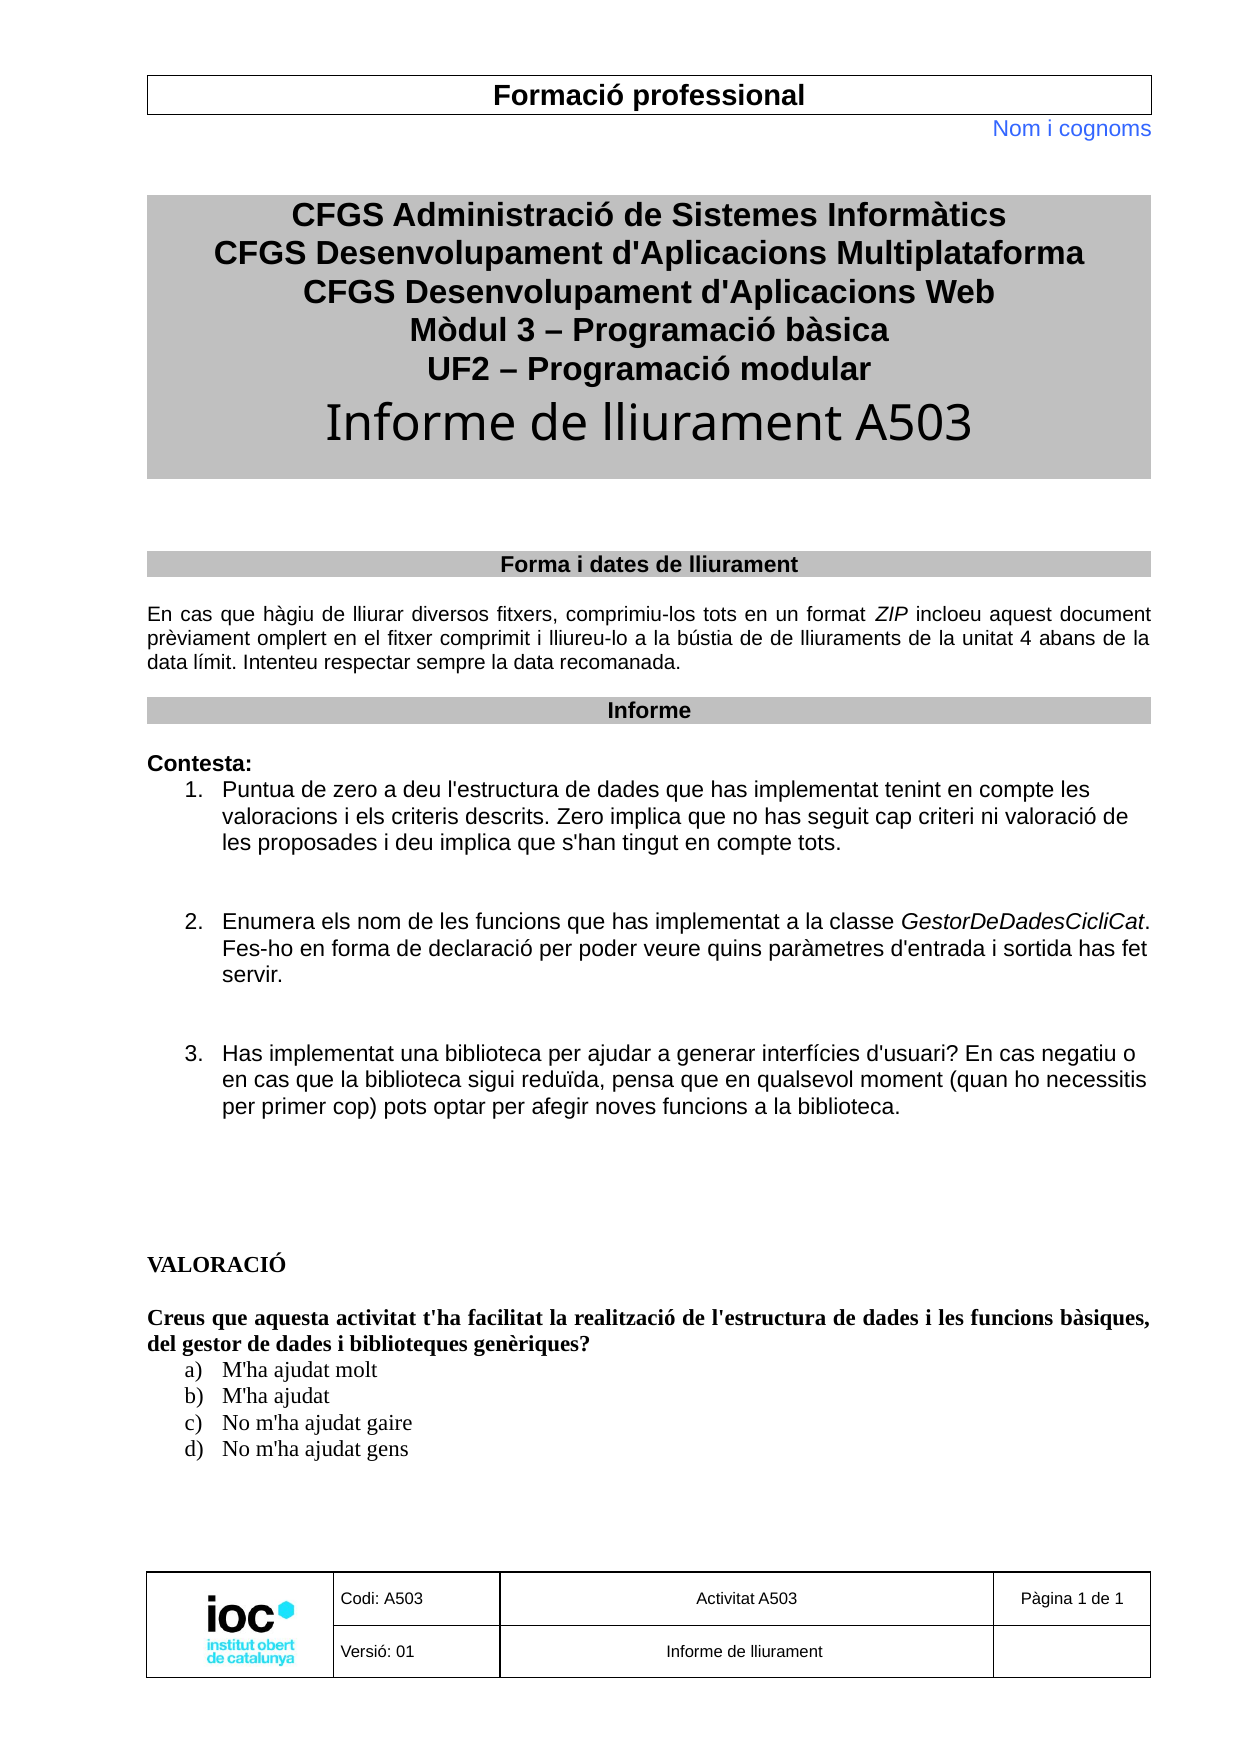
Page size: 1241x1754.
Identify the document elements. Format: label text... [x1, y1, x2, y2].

list No m'ha ajudat gens [184, 1435, 1151, 1462]
text Creus que aquesta activitat t'ha facilitat la realització de l'estructura de dades i les funcions bàsiques, del gestor de dades i biblioteques genèriques? [147, 1303, 1151, 1356]
text VALORACIÓ [147, 1251, 1151, 1277]
list No m'ha ajudat gaire [184, 1409, 1151, 1435]
picture [194, 1581, 308, 1677]
text En cas que hàgiu de lliurar diversos fitxers, comprimiu-los tots en un format ZIP incloeu aquest document prèviament omplert en el fitxer comprimit i lliureu-lo a la bústia de de lliuraments de la unitat 4 abans de la data límit. Intenteu respectar sempre la data recomanada. [147, 602, 1151, 673]
list M'ha ajudat molt [184, 1356, 1151, 1383]
subtitle CFGS Desenvolupament d'Aplicacions Web [147, 272, 1151, 310]
list M'ha ajudat [184, 1383, 1151, 1409]
text CFGS Desenvolupament d'Aplicacions Multiplataforma [147, 233, 1151, 272]
subtitle Mòdul 3 – Programació bàsica [147, 310, 1151, 349]
text Contesta: [147, 750, 1151, 776]
text CFGS Administració de Sistemes Informàtics [147, 195, 1151, 233]
list Has implementat una biblioteca per ajudar a generar interfícies d'usuari? En cas negatiu o en cas que la biblioteca sigui reduïda, pensa que en qualsevol moment (quan ho necessitis per primer cop) pots optar per afegir noves funcions a la biblioteca. [184, 1040, 1151, 1119]
list Enumera els nom de les funcions que has implementat a la classe GestorDeDadesCicliCat. Fes-ho en forma de declaració per poder veure quins paràmetres d'entrada i sortida has fet servir. [184, 908, 1151, 987]
text Informe de lliurament A503 [147, 387, 1151, 455]
list Puntua de zero a deu l'estructura de dades que has implementat tenint en compte les valoracions i els criteris descrits. Zero implica que no has seguit cap criteri ni valoració de les proposades i deu implica que s'han tingut en compte tots. [184, 776, 1151, 856]
text Forma i dates de lliurament [147, 551, 1151, 577]
subtitle UF2 – Programació modular [147, 349, 1151, 387]
text Informe [147, 697, 1151, 724]
